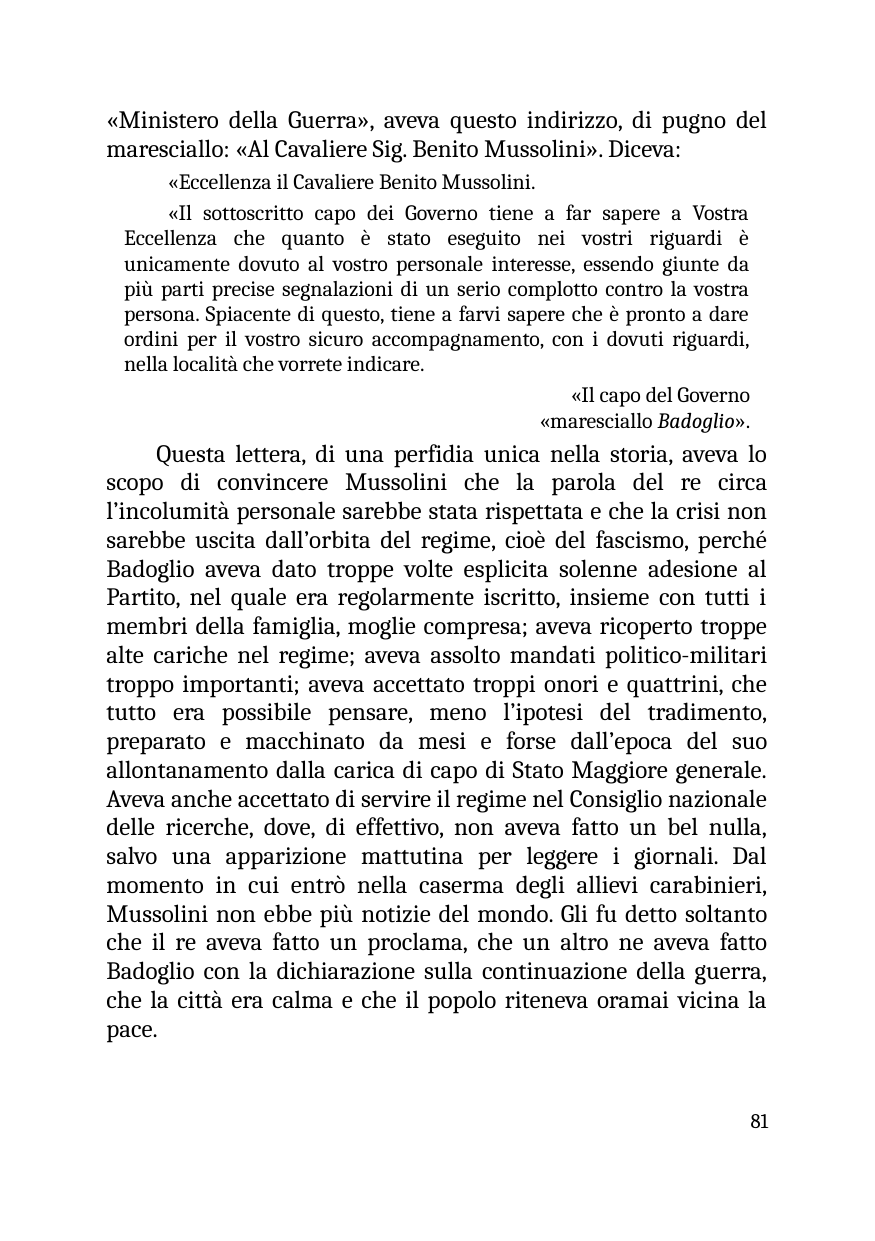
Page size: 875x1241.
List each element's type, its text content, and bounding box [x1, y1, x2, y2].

text «Il sottoscritto capo dei Governo tiene a far sapere a Vostra Eccellenza che quanto è stato eseguito nei vostri riguardi è unicamente dovuto al vostro personale interesse, essendo giunte da più parti precise segnalazioni di un serio complotto contro la vostra persona. Spiacente di questo, tiene a farvi sapere che è pronto a dare ordini per il vostro sicuro accompagnamento, con i dovuti riguardi, nella località che vorrete indicare. [124, 201, 750, 377]
text Questa lettera, di una perfidia unica nella storia, aveva lo scopo di convincere Mussolini che la parola del re circa l’incolumità personale sarebbe stata rispettata e che la crisi non sarebbe uscita dall’orbita del regime, cioè del fascismo, perché Badoglio aveva dato troppe volte esplicita solenne adesione al Partito, nel quale era regolarmente iscritto, insieme con tutti i membri della famiglia, moglie compresa; aveva ricoperto troppe alte cariche nel regime; aveva assolto mandati politico-militari troppo importanti; aveva accettato troppi onori e quattrini, che tutto era possibile pensare, meno l’ipotesi del tradimento, preparato e macchinato da mesi e forse dall’epoca del suo allontanamento dalla carica di capo di Stato Maggiore generale. Aveva anche accettato di servire il regime nel Consiglio nazionale delle ricerche, dove, di effettivo, non aveva fatto un bel nulla, salvo una apparizione mattutina per leggere i giornali. Dal momento in cui entrò nella caserma degli allievi carabinieri, Mussolini non ebbe più notizie del mondo. Gli fu detto soltanto che il re aveva fatto un proclama, che un altro ne aveva fatto Badoglio con la dichiarazione sulla continuazione della guerra, che la città era calma e che il popolo riteneva oramai vicina la pace. [106, 439, 768, 1043]
text «Eccellenza il Cavaliere Benito Mussolini. [124, 170, 750, 195]
text «Ministero della Guerra», aveva questo indirizzo, di pugno del maresciallo: «Al Cavaliere Sig. Benito Mussolini». Diceva: [106, 106, 768, 164]
text «Il capo del Governo «maresciallo Badoglio». [106, 383, 750, 434]
